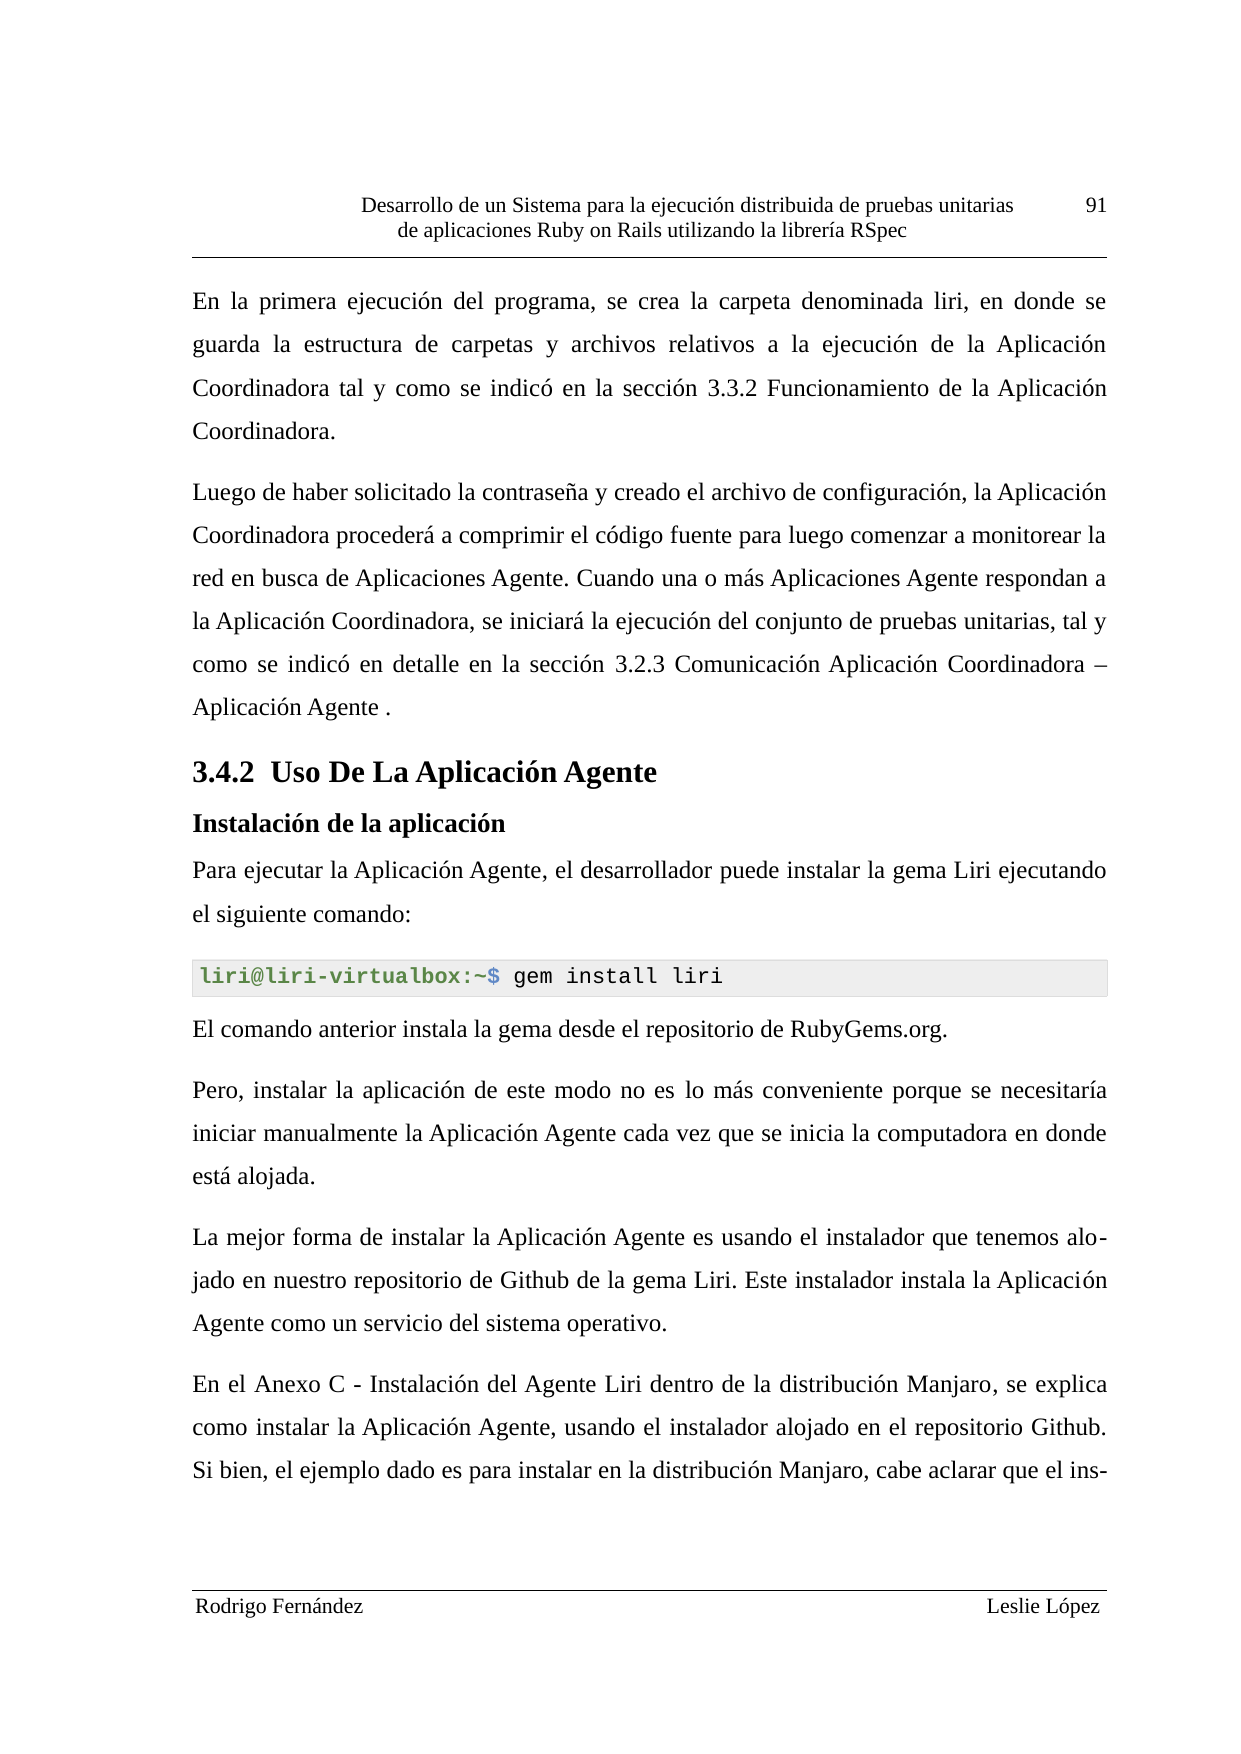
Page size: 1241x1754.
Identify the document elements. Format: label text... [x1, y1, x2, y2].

text Pero, instalar la aplicación de este modo no es lo más conveniente porque se necesitaría iniciar manualmente la Aplicación Agente cada vez que se inicia la computadora en donde está alojada. [192, 1075, 1107, 1190]
text En la primera ejecución del programa, se crea la carpeta denominada liri, en donde se guarda la estructura de carpetas y archivos relativos a la ejecución de la Aplicación Coordinadora tal y como se indicó en la sección 3.3.2Funcionamiento de la Aplicación Coordinadora. [192, 286, 1107, 444]
text liri@liri-virtualbox:~$ gem install liri [193, 961, 1107, 996]
text Luego de haber solicitado la contraseña y creado el archivo de configuración, la Aplicación Coordinadora procederá a comprimir el código fuente para luego comenzar a monitorear la red en busca de Aplicaciones Agente. Cuando una o más Aplicaciones Agente respondan a la Aplicación Coordinadora, se iniciará la ejecución del conjunto de pruebas unitarias, tal y como se indicó en detalle en la sección 3.2.3 Comunicación Aplicación Coordinadora – Aplicación Agente . [192, 477, 1107, 721]
text La mejor forma de instalar la Aplicación Agente es usando el instalador que tenemos alo­jado en nuestro repositorio de Github de la gema Liri. Este instalador instala la Aplicación Agente como un servicio del sistema operativo. [192, 1222, 1107, 1337]
text En el Anexo C - Instalación del Agente Liri dentro de la distribución Manjaro, se explica como instalar la Aplicación Agente, usando el instalador alojado en el repositorio Github. Si bien, el ejemplo dado es para instalar en la distribución Manjaro, cabe aclarar que el ins­ [192, 1369, 1107, 1484]
text Instalación de la aplicación [192, 807, 1107, 838]
subtitle Uso de la Aplicación Agente [192, 753, 1107, 789]
text El comando anterior instala la gema desde el repositorio de RubyGems.org. [192, 1014, 1107, 1043]
text Para ejecutar la Aplicación Agente, el desarrollador puede instalar la gema Liri ejecutando el siguiente comando: [192, 856, 1107, 927]
